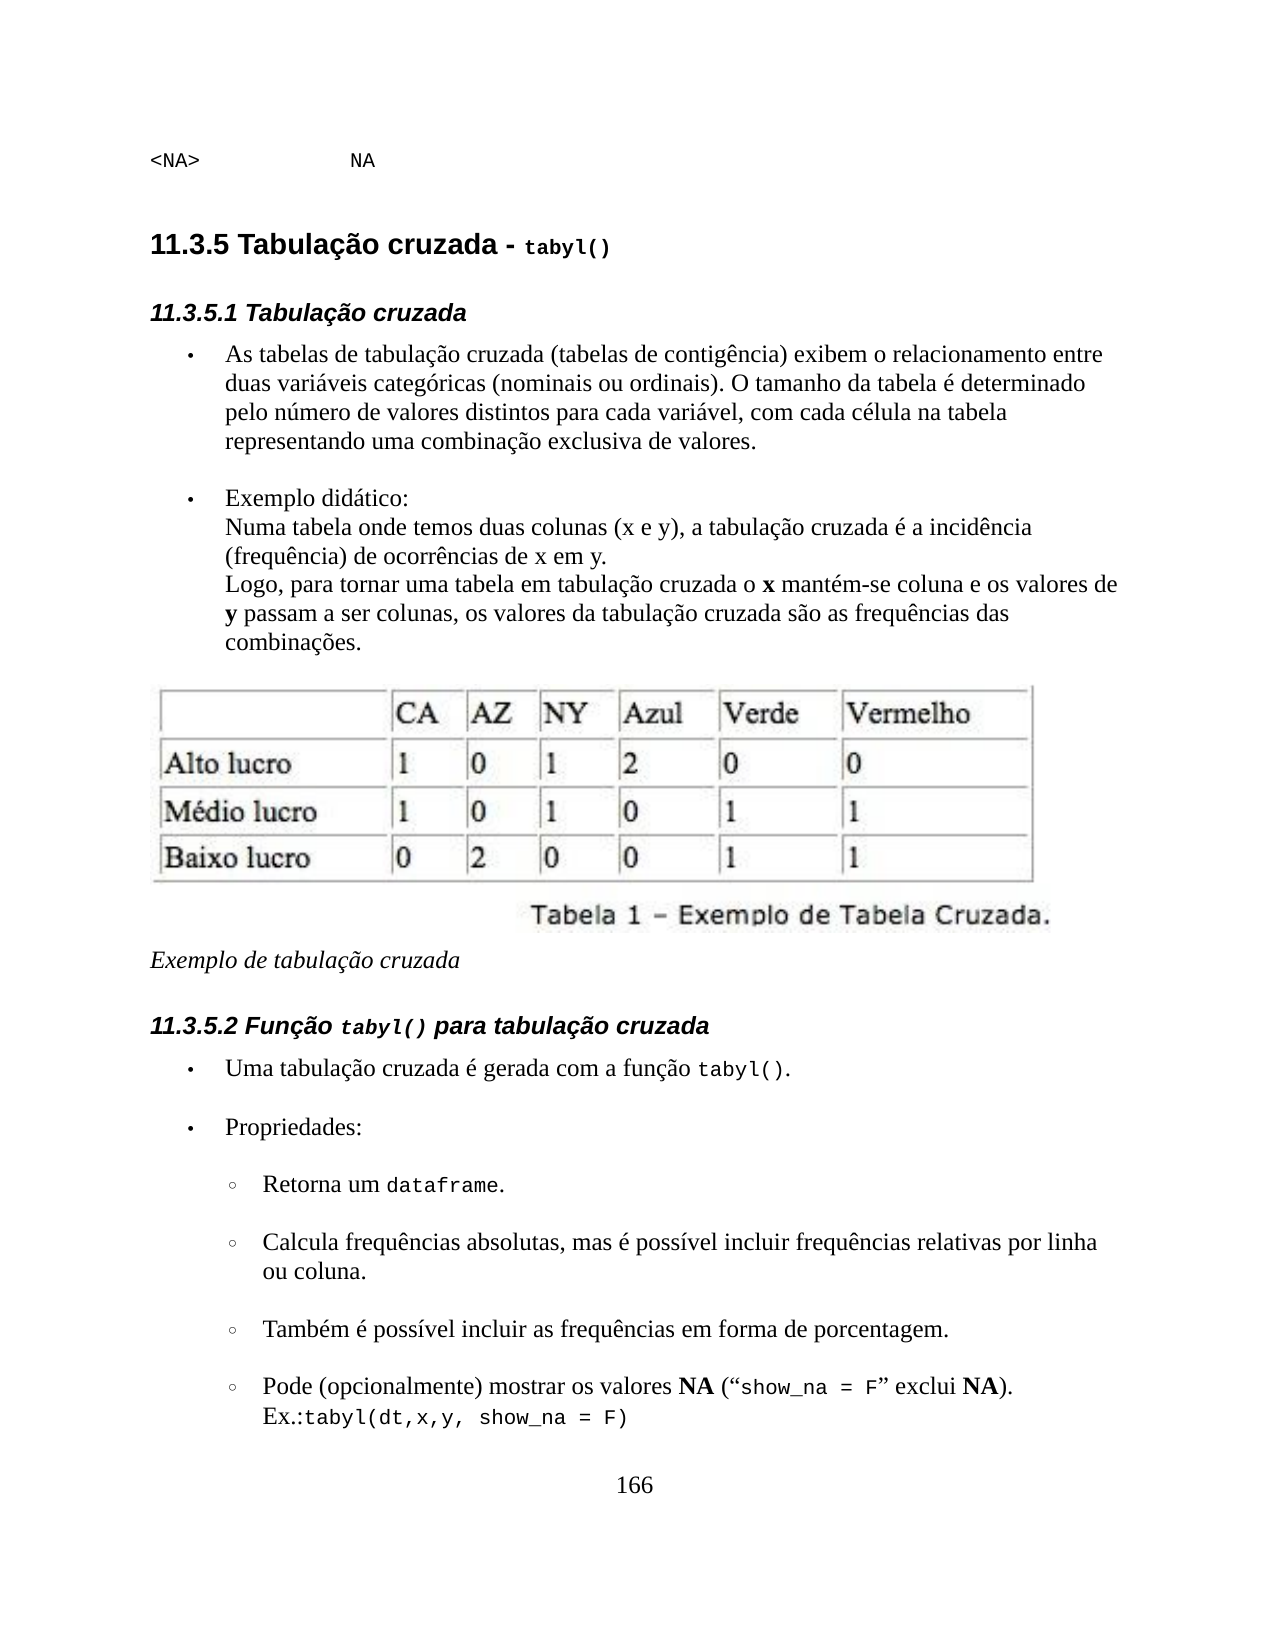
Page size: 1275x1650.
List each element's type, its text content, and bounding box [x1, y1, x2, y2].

list Propriedades: [187, 1112, 1125, 1169]
list Pode (opcionalmente) mostrar os valores NA (“show_na = F” exclui NA). Ex.:tabyl(dt,x,y, show_na = F) [225, 1371, 1125, 1430]
list Retorna um dataframe. [225, 1169, 1125, 1227]
subtitle 11.3.5.2 Função tabyl() para tabulação cruzada [150, 1011, 1125, 1041]
list Também é possível incluir as frequências em forma de porcentagem. [225, 1314, 1125, 1371]
list As tabelas de tabulação cruzada (tabelas de contigência) exibem o relacionamento entre duas variáveis categóricas (nominais ou ordinais). O tamanho da tabela é determinado pelo número de valores distintos para cada variável, com cada célula na tabela representando uma combinação exclusiva de valores. [187, 339, 1125, 483]
subtitle 11.3.5.1 Tabulação cruzada [150, 298, 1125, 327]
list Uma tabulação cruzada é gerada com a função tabyl(). [187, 1053, 1125, 1112]
subtitle 11.3.5 Tabulação cruzada - tabyl() [150, 227, 1125, 261]
text <NA> NA [150, 150, 1125, 174]
list Exemplo didático: Numa tabela onde temos duas colunas (x e y), a tabulação cruzada é a incidência (frequência) de ocorrências de x em y. Logo, para tornar uma tabela em tabulação cruzada o x mantém-se coluna e os valores de y passam a ser colunas, os valores da tabulação cruzada são as frequências das combinações. [187, 483, 1125, 684]
text Exemplo de tabulação cruzada [150, 945, 1125, 974]
picture [150, 684, 1053, 933]
list Calcula frequências absolutas, mas é possível incluir frequências relativas por linha ou coluna. [225, 1227, 1125, 1314]
